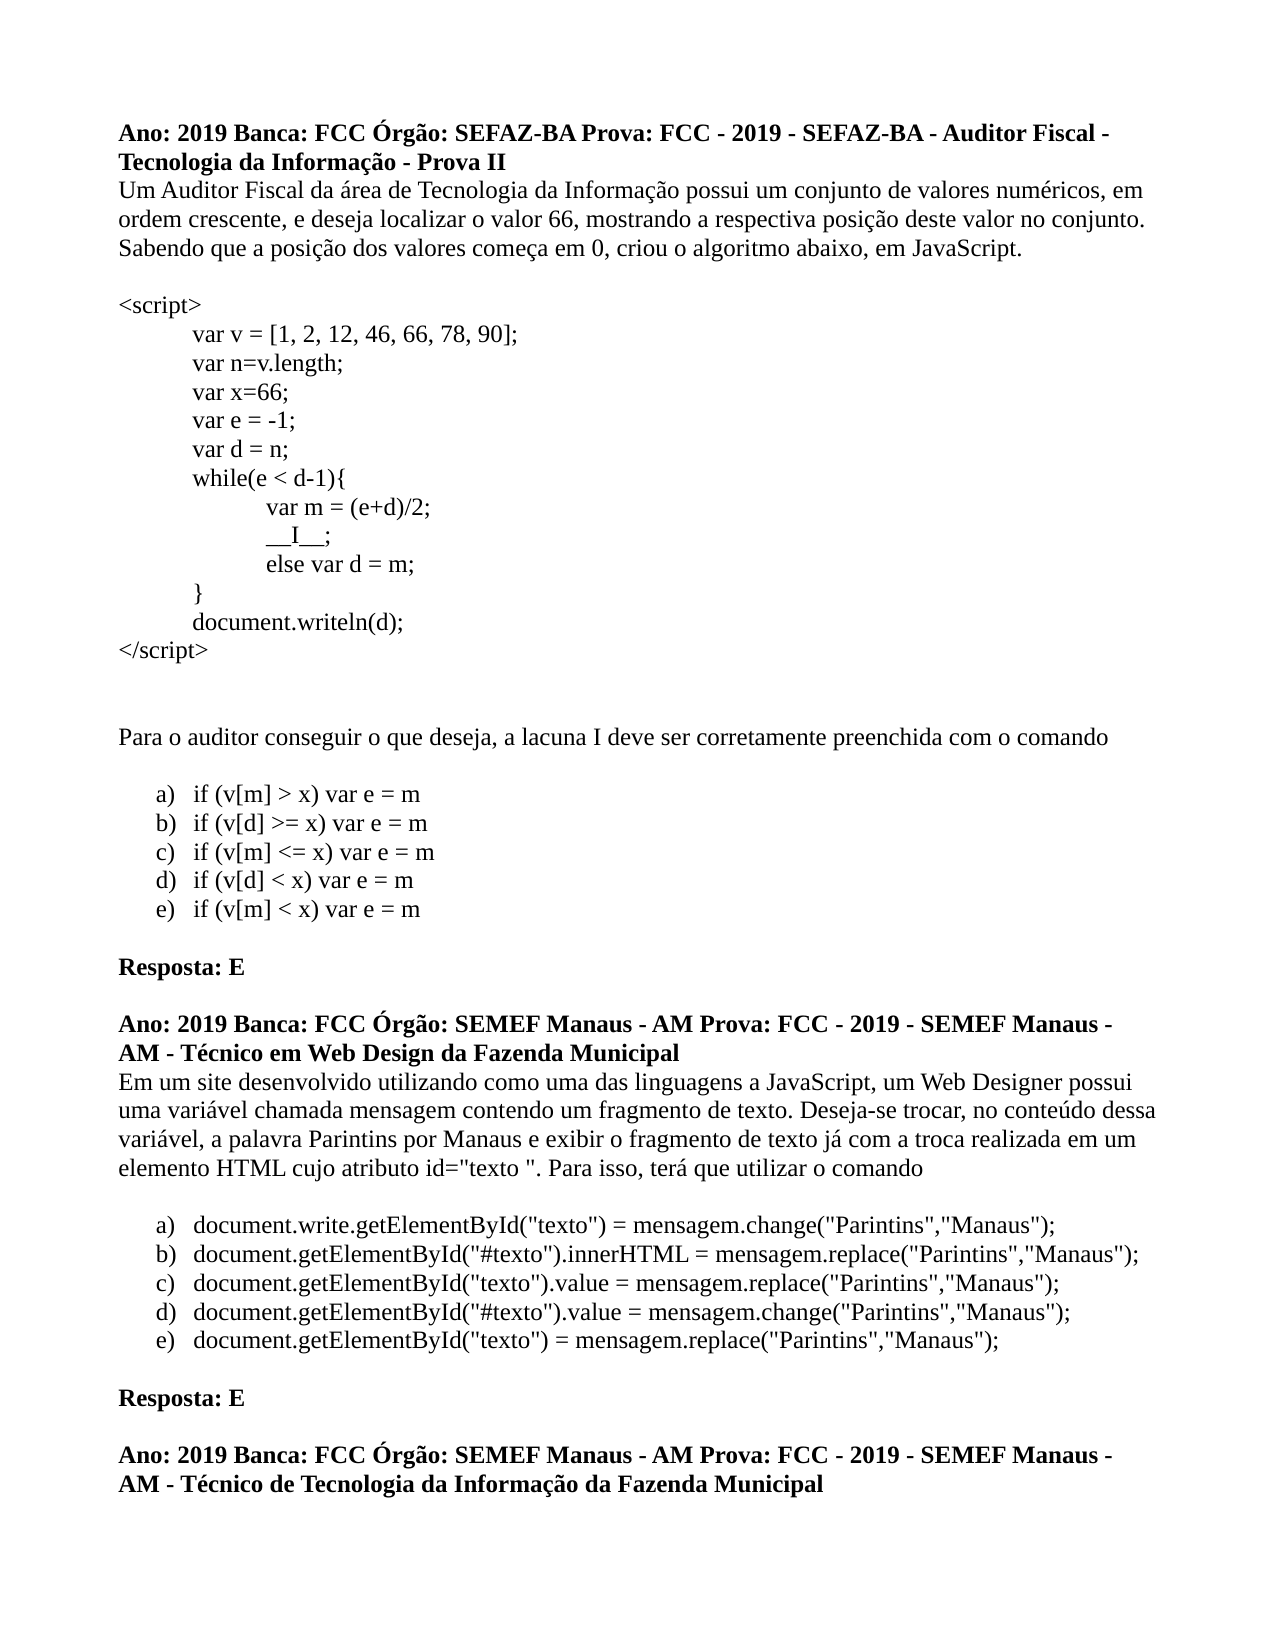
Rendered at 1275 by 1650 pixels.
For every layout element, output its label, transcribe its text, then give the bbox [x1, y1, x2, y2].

text var x=66; [118, 377, 1157, 406]
list if (v[d] >= x) var e = m [156, 808, 1157, 837]
text __I__; [118, 521, 1157, 549]
list document.getElementById("#texto").innerHTML = mensagem.replace("Parintins","Manaus"); [156, 1239, 1157, 1268]
text } [118, 578, 1157, 607]
text var d = n; [118, 434, 1157, 463]
text </script> [118, 636, 1157, 664]
text Um Auditor Fiscal da área de Tecnologia da Informação possui um conjunto de valores numéricos, em ordem crescente, e deseja localizar o valor 66, mostrando a respectiva posição deste valor no conjunto. Sabendo que a posição dos valores começa em 0, criou o algoritmo abaixo, em JavaScript. [118, 176, 1157, 262]
text var n=v.length; [118, 348, 1157, 377]
text var m = (e+d)/2; [118, 492, 1157, 521]
text var e = -1; [118, 406, 1157, 434]
list if (v[m] < x) var e = m [156, 894, 1157, 923]
text Ano: 2019 Banca: FCC Órgão: SEFAZ-BA Prova: FCC - 2019 - SEFAZ-BA - Auditor Fiscal - Tecnologia da Informação - Prova II [118, 118, 1157, 176]
text Ano: 2019 Banca: FCC Órgão: SEMEF Manaus - AM Prova: FCC - 2019 - SEMEF Manaus - AM - Técnico em Web Design da Fazenda Municipal [118, 1009, 1157, 1067]
list document.write.getElementById("texto") = mensagem.change("Parintins","Manaus"); [156, 1211, 1157, 1239]
text Em um site desenvolvido utilizando como uma das linguagens a JavaScript, um Web Designer possui uma variável chamada mensagem contendo um fragmento de texto. Deseja-se trocar, no conteúdo dessa variável, a palavra Parintins por Manaus e exibir o fragmento de texto já com a troca realizada em um elemento HTML cujo atributo id="texto ". Para isso, terá que utilizar o comando [118, 1067, 1157, 1182]
list document.getElementById("#texto").value = mensagem.change("Parintins","Manaus"); [156, 1297, 1157, 1326]
text Ano: 2019 Banca: FCC Órgão: SEMEF Manaus - AM Prova: FCC - 2019 - SEMEF Manaus - AM - Técnico de Tecnologia da Informação da Fazenda Municipal [118, 1441, 1157, 1498]
text while(e < d-1){ [118, 463, 1157, 492]
list if (v[m] > x) var e = m [156, 779, 1157, 808]
text else var d = m; [118, 549, 1157, 578]
text Resposta: E [118, 1383, 1157, 1412]
text <script> [118, 291, 1157, 319]
list document.getElementById("texto").value = mensagem.replace("Parintins","Manaus"); [156, 1268, 1157, 1297]
text document.writeln(d); [118, 607, 1157, 636]
list if (v[d] < x) var e = m [156, 866, 1157, 894]
text Para o auditor conseguir o que deseja, a lacuna I deve ser corretamente preenchida com o comando [118, 722, 1157, 751]
text var v = [1, 2, 12, 46, 66, 78, 90]; [118, 319, 1157, 348]
list if (v[m] <= x) var e = m [156, 837, 1157, 866]
text Resposta: E [118, 952, 1157, 981]
list document.getElementById("texto") = mensagem.replace("Parintins","Manaus"); [156, 1326, 1157, 1354]
